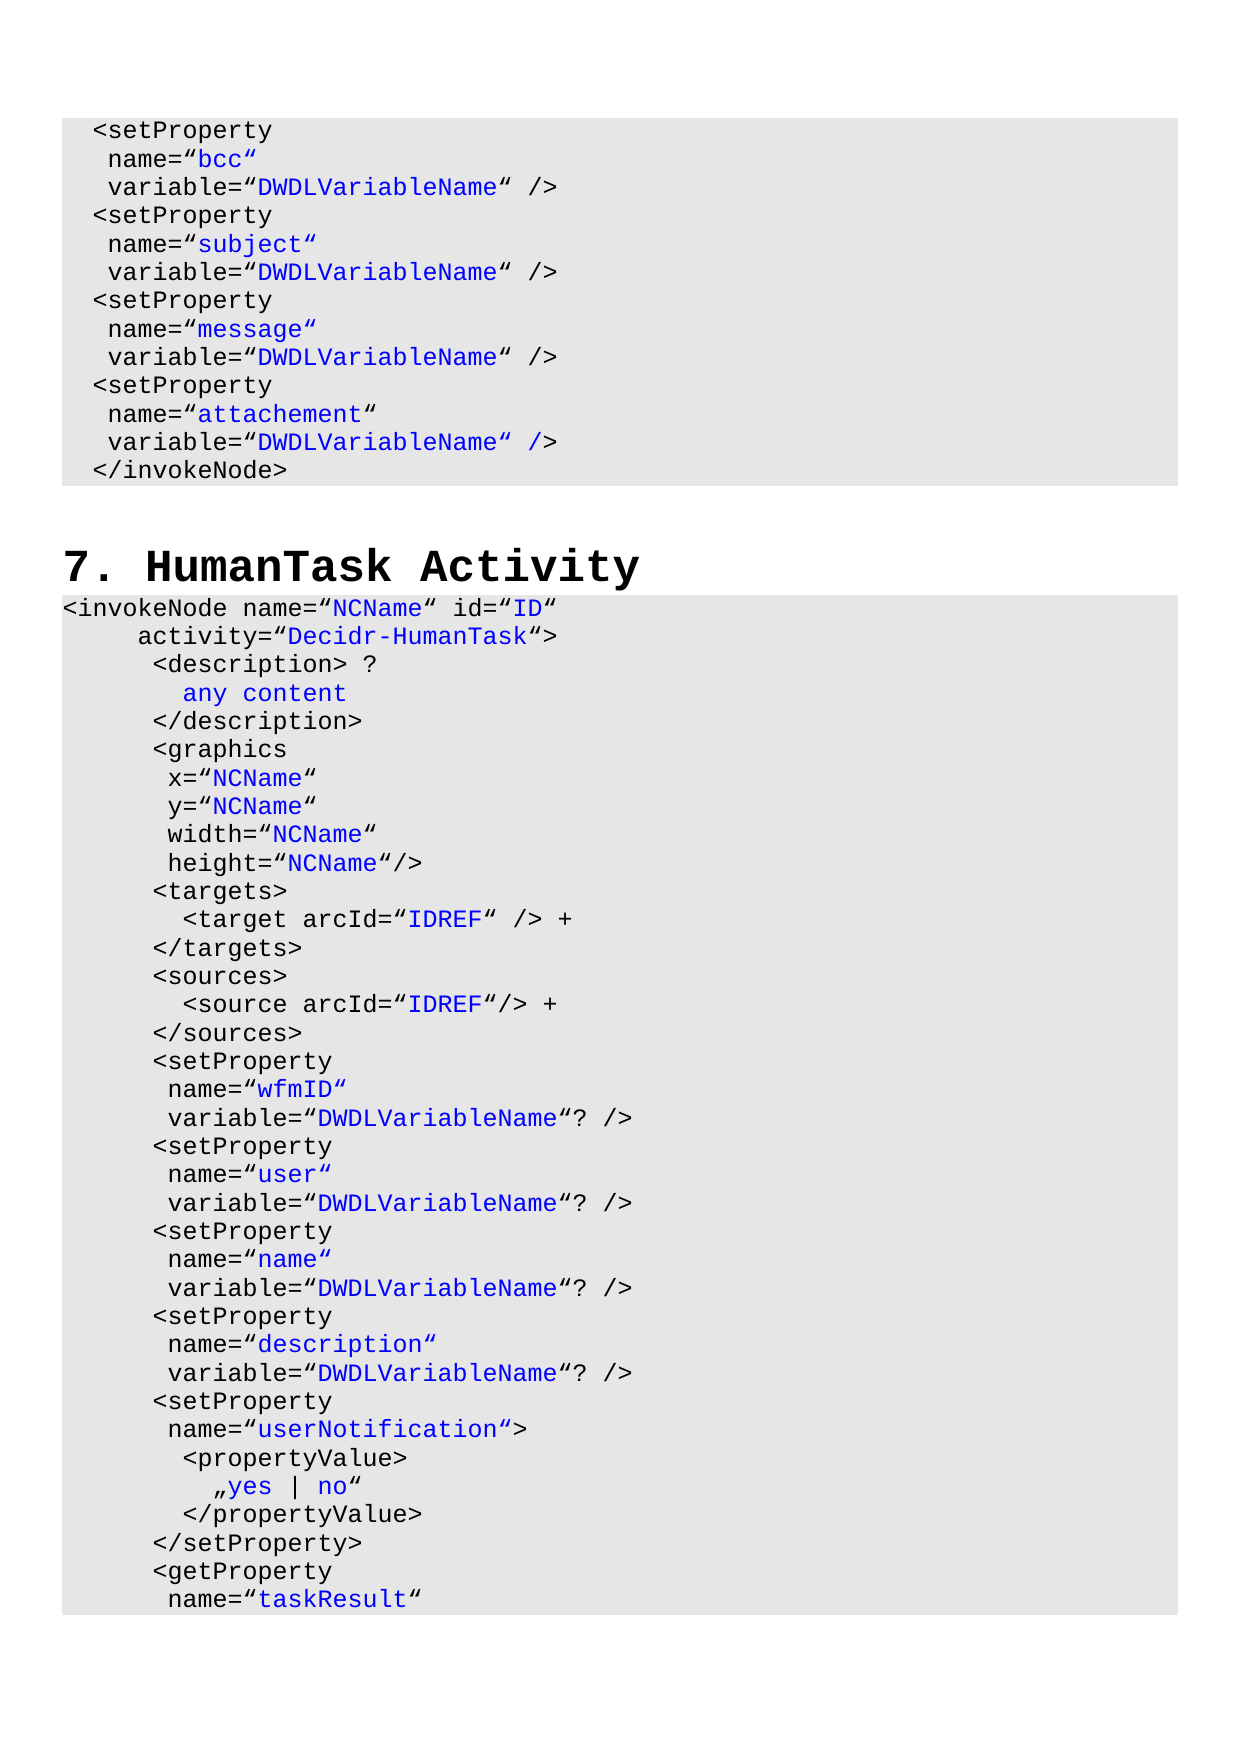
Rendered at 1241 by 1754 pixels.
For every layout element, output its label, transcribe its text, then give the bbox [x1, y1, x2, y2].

text <source arcId=“IDREF“/> + [62, 992, 1178, 1020]
text height=“NCName“/> [62, 850, 1178, 878]
text 7. HumanTask Activity [62, 543, 1178, 595]
text </description> [62, 708, 1178, 737]
text <targets> [62, 878, 1178, 907]
text name=“description“ [62, 1332, 1178, 1360]
text <setProperty [62, 1388, 1178, 1417]
text variable=“DWDLVariableName“ /> [62, 260, 1178, 288]
text name=“message“ [62, 316, 1178, 345]
text <setProperty [62, 118, 1178, 146]
text name=“wfmID“ [62, 1077, 1178, 1105]
text name=“taskResult“ [62, 1587, 1178, 1615]
text <setProperty [62, 1218, 1178, 1247]
text <setProperty [62, 203, 1178, 231]
text <description> ? [62, 652, 1178, 680]
text variable=“DWDLVariableName“? /> [62, 1190, 1178, 1218]
text <propertyValue> [62, 1445, 1178, 1473]
text <setProperty [62, 373, 1178, 401]
text width=“NCName“ [62, 822, 1178, 850]
text variable=“DWDLVariableName“? /> [62, 1275, 1178, 1303]
text name=“name“ [62, 1247, 1178, 1275]
text variable=“DWDLVariableName“ /> [62, 430, 1178, 458]
text </propertyValue> [62, 1502, 1178, 1530]
text </targets> [62, 935, 1178, 963]
text name=“user“ [62, 1162, 1178, 1190]
text </sources> [62, 1020, 1178, 1048]
text activity=“Decidr-HumanTask“> [62, 623, 1178, 652]
text </invokeNode> [62, 458, 1178, 486]
text <invokeNode name=“NCName“ id=“ID“ [62, 595, 1178, 623]
text <sources> [62, 963, 1178, 992]
text <target arcId=“IDREF“ /> + [62, 907, 1178, 935]
text variable=“DWDLVariableName“ /> [62, 345, 1178, 373]
text variable=“DWDLVariableName“? /> [62, 1360, 1178, 1388]
text name=“bcc“ [62, 146, 1178, 175]
text <setProperty [62, 1048, 1178, 1077]
text <setProperty [62, 288, 1178, 316]
text „yes | no“ [62, 1473, 1178, 1502]
text name=“subject“ [62, 231, 1178, 260]
text <setProperty [62, 1303, 1178, 1332]
text name=“attachement“ [62, 401, 1178, 430]
text variable=“DWDLVariableName“ /> [62, 175, 1178, 203]
text y=“NCName“ [62, 793, 1178, 822]
text <getProperty [62, 1558, 1178, 1587]
text <setProperty [62, 1133, 1178, 1162]
text <graphics [62, 737, 1178, 765]
text name=“userNotification“> [62, 1417, 1178, 1445]
text any content [62, 680, 1178, 708]
text x=“NCName“ [62, 765, 1178, 793]
text variable=“DWDLVariableName“? /> [62, 1105, 1178, 1133]
text </setProperty> [62, 1530, 1178, 1558]
